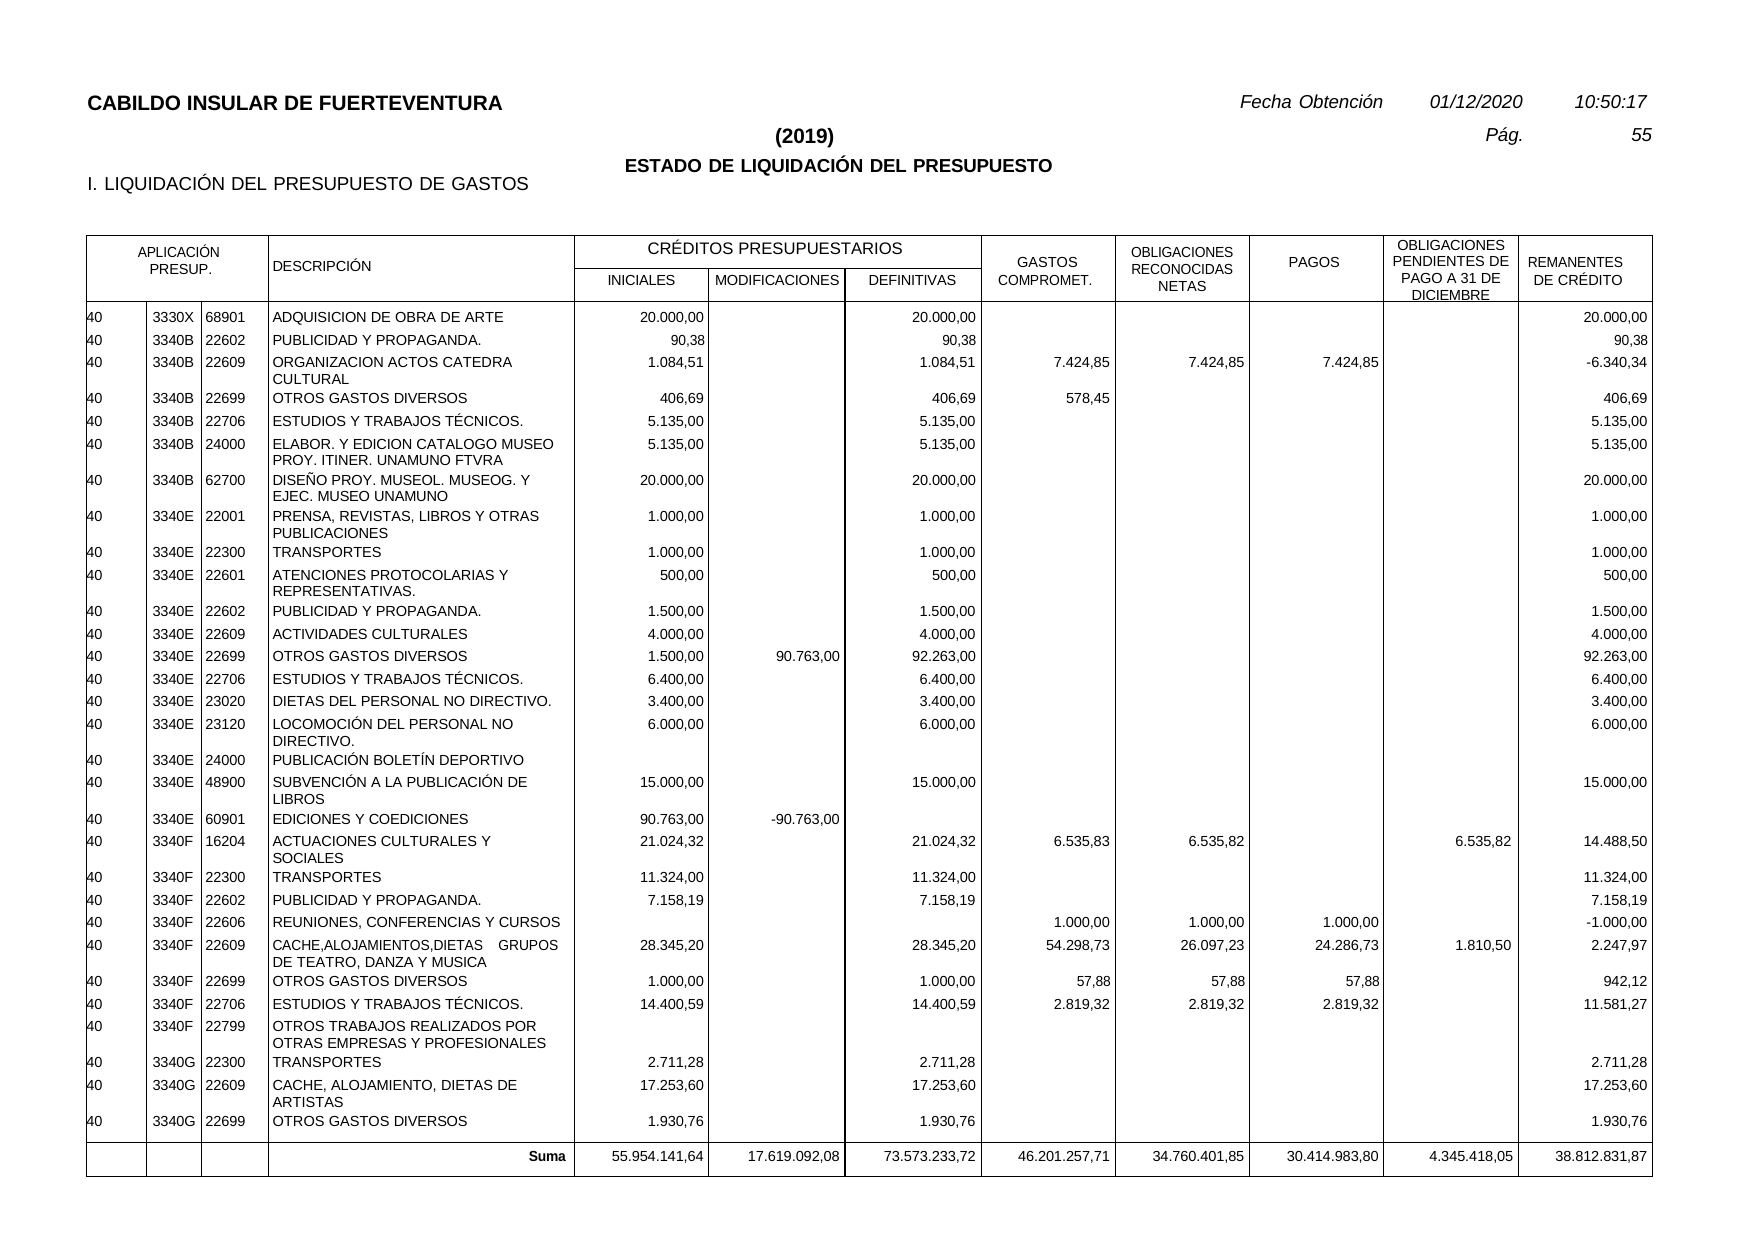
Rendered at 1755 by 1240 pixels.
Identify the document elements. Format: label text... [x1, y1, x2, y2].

table_cell 3340E [147, 543, 201, 563]
table_cell [202, 1093, 268, 1112]
table_cell 3.400,00 [1519, 690, 1652, 712]
table_cell [147, 953, 201, 971]
table_cell [1116, 868, 1249, 888]
table_cell 1.500,00 [575, 645, 708, 667]
table_cell [1250, 470, 1383, 488]
table_cell 40 [87, 328, 146, 351]
table_cell 22799 [202, 1015, 268, 1035]
table_cell [575, 1015, 708, 1035]
table_cell 20.000,00 [575, 470, 708, 488]
table_cell 7.424,85 [982, 302, 1115, 370]
table_cell [1519, 1015, 1652, 1035]
table_cell [982, 622, 1115, 645]
table_cell 40 [87, 410, 146, 432]
table_cell 22706 [202, 993, 268, 1015]
table_cell [1116, 667, 1249, 690]
table_cell PUBLICACIÓN BOLETÍN DEPORTIVO [269, 750, 574, 771]
table_cell 20.000,00 [1519, 470, 1652, 488]
table_cell 5.135,00 [1519, 410, 1652, 432]
table_cell ARTISTAS [269, 1093, 574, 1112]
table_cell 1.500,00 [846, 601, 981, 622]
table_cell LIBROS [269, 791, 574, 809]
table_header CRÉDITOS PRESUPUESTARIOS [575, 236, 981, 268]
table_cell 3340B [147, 432, 201, 452]
table_cell REUNIONES, CONFERENCIAS Y CURSOS [269, 911, 574, 933]
table_cell 4.000,00 [575, 622, 708, 645]
table_cell 1.000,00 [1519, 506, 1652, 524]
table_cell 54.298,73 [982, 934, 1115, 953]
table_cell [982, 645, 1115, 667]
table_cell 3340E [147, 771, 201, 791]
table_cell 14.400,59 [575, 993, 708, 1015]
table_cell ESTUDIOS Y TRABAJOS TÉCNICOS. [269, 993, 574, 1015]
table_cell [1250, 389, 1383, 410]
table_cell 3340G [147, 1112, 201, 1142]
table_cell 40 [87, 971, 146, 992]
table_cell [1250, 850, 1383, 868]
table_cell [87, 1143, 146, 1176]
table_cell [1519, 525, 1652, 542]
table_cell [982, 868, 1115, 888]
table_cell [87, 1093, 146, 1112]
table_cell 90,38 [846, 328, 981, 351]
table_cell 40 [87, 1112, 146, 1142]
table_cell 5.135,00 [846, 410, 981, 432]
table_cell [982, 712, 1115, 732]
table_cell [87, 732, 146, 750]
table_cell [575, 370, 708, 389]
table_cell ADQUISICION DE OBRA DE ARTE [269, 302, 574, 328]
table_cell 6.000,00 [1519, 712, 1652, 732]
table_cell 2.711,28 [575, 1053, 708, 1073]
table_cell 22602 [202, 601, 268, 622]
table_cell ATENCIONES PROTOCOLARIAS Y [269, 563, 574, 583]
table_cell OTROS GASTOS DIVERSOS [269, 389, 574, 410]
table_cell [202, 791, 268, 809]
table_cell 22300 [202, 1053, 268, 1073]
table_cell 40 [87, 645, 146, 667]
table_cell 24000 [202, 750, 268, 771]
table_cell 406,69 [1519, 389, 1652, 410]
table_cell [1250, 622, 1383, 645]
table_cell [709, 791, 844, 809]
table_cell 40 [87, 432, 146, 452]
table_cell 40 [87, 1015, 146, 1035]
table_cell 40 [87, 622, 146, 645]
table_header DESCRIPCIÓN [269, 236, 574, 301]
table_cell 22601 [202, 563, 268, 583]
table_cell 500,00 [846, 563, 981, 583]
table_cell 11.324,00 [846, 868, 981, 888]
table_cell 57,88 [982, 971, 1115, 992]
table_cell [1116, 410, 1249, 432]
table_cell 1.000,00 [1519, 543, 1652, 563]
table_cell 1.000,00 [982, 911, 1115, 933]
table_cell CULTURAL [269, 370, 574, 389]
table_cell 22609 [202, 351, 268, 370]
table_cell [575, 583, 708, 601]
table_cell [1250, 771, 1383, 791]
table_cell 22706 [202, 410, 268, 432]
table_cell 40 [87, 470, 146, 488]
table_cell [709, 690, 844, 712]
table_cell 1.084,51 [575, 351, 708, 370]
table_cell 40 [87, 543, 146, 563]
table_cell [1250, 488, 1383, 506]
table_cell 6.400,00 [846, 667, 981, 690]
table_cell [846, 525, 981, 542]
table_cell [1116, 506, 1249, 524]
table_cell [1116, 601, 1249, 622]
table_cell [1116, 583, 1249, 601]
table_cell [1384, 911, 1518, 933]
table_cell OTROS GASTOS DIVERSOS [269, 645, 574, 667]
table_cell [846, 953, 981, 971]
table_cell 3340B [147, 389, 201, 410]
table_cell [1116, 370, 1249, 389]
table_cell 62700 [202, 470, 268, 488]
table_cell 7.158,19 [575, 889, 708, 911]
table_cell 60901 [202, 809, 268, 830]
table_cell [846, 750, 981, 771]
table_cell 3330X [147, 302, 201, 328]
table_cell [1250, 563, 1383, 583]
table_cell 40 [87, 389, 146, 410]
table_cell OTROS TRABAJOS REALIZADOS POR [269, 1015, 574, 1035]
table_cell [1250, 791, 1383, 809]
table_cell [87, 1035, 146, 1053]
table_cell 21.024,32 [575, 830, 708, 850]
table_cell [982, 563, 1115, 583]
table_cell 40 [87, 302, 146, 328]
table_cell [1519, 583, 1652, 601]
table_cell 3340E [147, 712, 201, 732]
table_cell 40 [87, 712, 146, 732]
table_cell 22001 [202, 506, 268, 524]
table_cell [846, 1015, 981, 1035]
table_cell 17.253,60 [1519, 1074, 1652, 1093]
table_cell [1519, 488, 1652, 506]
table_cell [1250, 868, 1383, 888]
table_cell [1116, 622, 1249, 645]
table_cell 17.253,60 [846, 1074, 981, 1093]
table_cell 7.424,85 [1116, 302, 1249, 370]
table_cell [1250, 601, 1383, 622]
table_cell ESTUDIOS Y TRABAJOS TÉCNICOS. [269, 667, 574, 690]
table_cell 3340B [147, 351, 201, 370]
table_cell 40 [87, 911, 146, 933]
table_cell 1.000,00 [1116, 911, 1249, 933]
table_cell 90.763,00 [575, 809, 708, 830]
table_cell CACHE, ALOJAMIENTO, DIETAS DE [269, 1074, 574, 1093]
table_cell [147, 732, 201, 750]
table_cell [1250, 645, 1383, 667]
table_cell 40 [87, 506, 146, 524]
table_cell [1250, 953, 1383, 971]
table_cell 40 [87, 830, 146, 850]
table_cell 21.024,32 [846, 830, 981, 850]
table_cell 500,00 [575, 563, 708, 583]
table_cell [709, 712, 844, 732]
table_cell PROY. ITINER. UNAMUNO FTVRA [269, 452, 574, 470]
table_cell PUBLICACIONES [269, 525, 574, 542]
table_cell [709, 750, 844, 771]
table_cell [846, 791, 981, 809]
table_cell 6.000,00 [575, 712, 708, 732]
table_cell [982, 889, 1115, 911]
table_cell [1519, 750, 1652, 771]
table_cell [575, 750, 708, 771]
table_cell 1.500,00 [1519, 601, 1652, 622]
table_cell 4.000,00 [846, 622, 981, 645]
table_cell 46.201.257,71 [982, 1143, 1115, 1176]
table_cell 14.400,59 [846, 993, 981, 1015]
table_cell [575, 911, 708, 933]
table_cell [1519, 791, 1652, 809]
table_cell [147, 525, 201, 542]
table_cell [982, 791, 1115, 809]
table_cell [1250, 432, 1383, 452]
table_cell 2.711,28 [846, 1053, 981, 1073]
table_cell 22300 [202, 868, 268, 888]
table_cell 20.000,00 [846, 470, 981, 488]
table_cell 22609 [202, 934, 268, 953]
table_cell 578,45 [982, 389, 1115, 410]
table_cell [202, 850, 268, 868]
table_cell 20.000,00 [1519, 302, 1652, 328]
table_cell [575, 732, 708, 750]
table_cell [202, 1035, 268, 1053]
table_cell [202, 732, 268, 750]
table_cell 90,38 [575, 328, 708, 351]
table_cell [982, 488, 1115, 506]
table_cell 1.810,50 [1384, 934, 1518, 1142]
table_cell 1.930,76 [846, 1112, 981, 1142]
table_cell [1519, 809, 1652, 830]
table_cell [1384, 889, 1518, 911]
table_cell 3340F [147, 911, 201, 933]
table_cell [982, 667, 1115, 690]
table_cell 3340G [147, 1053, 201, 1073]
table_cell 40 [87, 1053, 146, 1073]
table_cell [1250, 809, 1383, 830]
table_cell 34.760.401,85 [1116, 1143, 1249, 1176]
table_cell PRENSA, REVISTAS, LIBROS Y OTRAS [269, 506, 574, 524]
table_cell [1116, 645, 1249, 667]
table_cell [846, 452, 981, 470]
table_cell TRANSPORTES [269, 868, 574, 888]
table_cell 11.324,00 [1519, 868, 1652, 888]
table_cell [1519, 452, 1652, 470]
table_cell 5.135,00 [1519, 432, 1652, 452]
table_cell [982, 850, 1115, 868]
table_cell 40 [87, 993, 146, 1015]
table_cell [1116, 850, 1249, 868]
table_cell [1250, 506, 1383, 524]
table_cell DIETAS DEL PERSONAL NO DIRECTIVO. [269, 690, 574, 712]
table_cell -1.000,00 [1519, 911, 1652, 933]
table_cell 40 [87, 889, 146, 911]
table_cell Suma [269, 1143, 574, 1176]
table_cell [147, 488, 201, 506]
table_cell [147, 850, 201, 868]
table_cell [575, 953, 708, 971]
table_cell [982, 583, 1115, 601]
table_cell [1519, 732, 1652, 750]
table_cell 7.158,19 [1519, 889, 1652, 911]
table_cell [982, 690, 1115, 712]
table_cell 28.345,20 [575, 934, 708, 953]
table_cell 2.711,28 [1519, 1053, 1652, 1073]
table_cell [846, 1035, 981, 1053]
table_cell [147, 452, 201, 470]
table_cell DEFINITIVAS [846, 269, 981, 301]
table_cell PUBLICIDAD Y PROPAGANDA. [269, 328, 574, 351]
table_cell [147, 1035, 201, 1053]
table_cell 40 [87, 934, 146, 953]
table_cell 15.000,00 [1519, 771, 1652, 791]
table_cell [202, 1143, 268, 1176]
table_cell 40 [87, 868, 146, 888]
table_cell [575, 1035, 708, 1053]
table_cell 22300 [202, 543, 268, 563]
table_cell 20.000,00 [846, 302, 981, 328]
table_cell 1.084,51 [846, 351, 981, 370]
table_cell 3340E [147, 601, 201, 622]
table_cell [575, 452, 708, 470]
table_cell [1250, 712, 1383, 732]
table_cell [87, 791, 146, 809]
table_cell TRANSPORTES [269, 543, 574, 563]
table_cell 38.812.831,87 [1519, 1143, 1652, 1176]
table_cell 23120 [202, 712, 268, 732]
table_cell [709, 732, 844, 750]
table_header OBLIGACIONES RECONOCIDAS NETAS [1116, 236, 1249, 301]
table_cell [1519, 1035, 1652, 1053]
table_cell 3340F [147, 934, 201, 953]
table_cell 6.535,82 [1384, 302, 1518, 850]
table_cell 23020 [202, 690, 268, 712]
table_cell 92.263,00 [1519, 645, 1652, 667]
table_cell 2.819,32 [1250, 993, 1383, 1142]
table_cell -6.340,34 [1519, 351, 1652, 370]
table_cell [846, 809, 981, 830]
table_cell 20.000,00 [575, 302, 708, 328]
table_header REMANENTES DE CRÉDITO [1519, 236, 1652, 301]
table_cell 6.400,00 [575, 667, 708, 690]
table_cell 2.247,97 [1519, 934, 1652, 953]
table_cell 22699 [202, 389, 268, 410]
table_header APLICACIÓN PRESUP. [87, 236, 268, 301]
table_cell 3340B [147, 470, 201, 488]
table_cell -90.763,00 [709, 809, 844, 1142]
table_cell [87, 850, 146, 868]
table_cell [1116, 809, 1249, 830]
table_header GASTOS COMPROMET. [982, 236, 1115, 301]
table_cell [1116, 889, 1249, 911]
table_cell 3340F [147, 868, 201, 888]
table_header OBLIGACIONES PENDIENTES DE PAGO A 31 DE DICIEMBRE [1384, 236, 1518, 301]
table_cell [846, 370, 981, 389]
table_cell [1116, 771, 1249, 791]
table_cell 90,38 [1519, 328, 1652, 351]
table_cell [1250, 750, 1383, 771]
table_cell [1250, 410, 1383, 432]
table_cell [87, 525, 146, 542]
table_cell [147, 1143, 201, 1176]
table_cell 3340E [147, 750, 201, 771]
table_cell 17.619.092,08 [709, 1143, 844, 1176]
table_cell 22606 [202, 911, 268, 933]
table_cell [202, 488, 268, 506]
table_cell [147, 791, 201, 809]
table_cell TRANSPORTES [269, 1053, 574, 1073]
table_cell [982, 732, 1115, 750]
table_cell [87, 488, 146, 506]
table_cell 90.763,00 [709, 302, 844, 667]
table_cell DE TEATRO, DANZA Y MUSICA [269, 953, 574, 971]
table_cell [1116, 543, 1249, 563]
table_cell [846, 488, 981, 506]
table_cell [575, 850, 708, 868]
table_cell [1116, 953, 1249, 971]
table_cell [1250, 889, 1383, 911]
table_cell 3340E [147, 645, 201, 667]
table_cell [846, 911, 981, 933]
table_cell 3340F [147, 971, 201, 992]
table_cell [846, 732, 981, 750]
table_cell [1250, 732, 1383, 750]
table_cell [982, 410, 1115, 432]
table_cell 7.424,85 [1250, 302, 1383, 370]
table_cell [1384, 868, 1518, 888]
table_cell 5.135,00 [575, 432, 708, 452]
table_cell [982, 452, 1115, 470]
table_cell 3340E [147, 809, 201, 830]
table_cell 3340E [147, 690, 201, 712]
table_cell 3340E [147, 667, 201, 690]
table_cell 57,88 [1250, 971, 1383, 992]
table_cell 3340E [147, 622, 201, 645]
table_cell 2.819,32 [1116, 993, 1249, 1142]
table_cell 3340B [147, 328, 201, 351]
table_cell 3340F [147, 830, 201, 850]
table_cell [1250, 830, 1383, 850]
table_cell [1519, 1093, 1652, 1112]
table_cell [202, 583, 268, 601]
table_cell [1116, 488, 1249, 506]
table_cell [87, 370, 146, 389]
table_cell 1.930,76 [1519, 1112, 1652, 1142]
table_cell 22706 [202, 667, 268, 690]
table_cell 40 [87, 771, 146, 791]
table_cell 4.000,00 [1519, 622, 1652, 645]
table_cell 1.930,76 [575, 1112, 708, 1142]
table_cell 22609 [202, 622, 268, 645]
table_cell 24.286,73 [1250, 934, 1383, 953]
table_cell [202, 452, 268, 470]
table_cell 22602 [202, 328, 268, 351]
table_cell [1116, 563, 1249, 583]
table_cell 3.400,00 [575, 690, 708, 712]
table_cell 24000 [202, 432, 268, 452]
table_cell [147, 370, 201, 389]
table_cell 5.135,00 [575, 410, 708, 432]
table_cell 40 [87, 351, 146, 370]
table_cell [1116, 791, 1249, 809]
table_cell MODIFICACIONES [709, 269, 844, 301]
table_cell 3340F [147, 993, 201, 1015]
table_cell [846, 850, 981, 868]
table_cell [982, 601, 1115, 622]
table_cell OTROS GASTOS DIVERSOS [269, 1112, 574, 1142]
table_cell 92.263,00 [846, 645, 981, 667]
table_cell 500,00 [1519, 563, 1652, 583]
table_cell 6.000,00 [846, 712, 981, 732]
table_cell [147, 583, 201, 601]
table_cell [147, 1093, 201, 1112]
table_cell 30.414.983,80 [1250, 1143, 1383, 1176]
table_cell [1116, 389, 1249, 410]
table_cell [846, 583, 981, 601]
table_cell SUBVENCIÓN A LA PUBLICACIÓN DE [269, 771, 574, 791]
table_cell [982, 370, 1115, 389]
table_cell 16204 [202, 830, 268, 850]
table_cell 40 [87, 750, 146, 771]
table_cell 3340G [147, 1074, 201, 1093]
table_cell [982, 432, 1115, 452]
table_cell 7.158,19 [846, 889, 981, 911]
table_cell ORGANIZACION ACTOS CATEDRA [269, 351, 574, 370]
table_cell [1116, 750, 1249, 771]
table_cell [1250, 583, 1383, 601]
table_cell 3340F [147, 1015, 201, 1035]
table_cell ESTUDIOS Y TRABAJOS TÉCNICOS. [269, 410, 574, 432]
table_cell 55.954.141,64 [575, 1143, 708, 1176]
table_cell [709, 771, 844, 791]
table_cell CACHE,ALOJAMIENTOS,DIETAS GRUPOS [269, 934, 574, 953]
table_cell 28.345,20 [846, 934, 981, 953]
table_cell [202, 525, 268, 542]
table_cell ACTIVIDADES CULTURALES [269, 622, 574, 645]
table_cell [846, 1093, 981, 1112]
table_cell LOCOMOCIÓN DEL PERSONAL NO [269, 712, 574, 732]
table_cell 4.345.418,05 [1384, 1143, 1518, 1176]
table_cell 3.400,00 [846, 690, 981, 712]
table_cell [1116, 712, 1249, 732]
table_cell 406,69 [575, 389, 708, 410]
table_cell 17.253,60 [575, 1074, 708, 1093]
table_cell 22699 [202, 645, 268, 667]
table_cell INICIALES [575, 269, 708, 301]
table_cell 1.000,00 [575, 543, 708, 563]
table_cell 3340B [147, 410, 201, 432]
table_cell 57,88 [1116, 971, 1249, 992]
table_cell SOCIALES [269, 850, 574, 868]
table_cell 5.135,00 [846, 432, 981, 452]
table_cell 68901 [202, 302, 268, 328]
table_cell OTRAS EMPRESAS Y PROFESIONALES [269, 1035, 574, 1053]
table_cell 22602 [202, 889, 268, 911]
table_cell 22699 [202, 1112, 268, 1142]
table_cell OTROS GASTOS DIVERSOS [269, 971, 574, 992]
table_cell [982, 525, 1115, 542]
table_cell [982, 771, 1115, 791]
table_cell [1116, 452, 1249, 470]
table_cell 3340E [147, 563, 201, 583]
table_cell 22609 [202, 1074, 268, 1093]
table_cell 1.000,00 [846, 506, 981, 524]
table_cell 1.000,00 [575, 506, 708, 524]
table_cell 40 [87, 667, 146, 690]
table_cell [982, 953, 1115, 971]
table_cell [1116, 732, 1249, 750]
table_cell [982, 543, 1115, 563]
table_cell [575, 488, 708, 506]
table_cell 11.324,00 [575, 868, 708, 888]
table_cell 40 [87, 1074, 146, 1093]
table_cell 40 [87, 601, 146, 622]
table_cell 406,69 [846, 389, 981, 410]
table_cell 6.535,83 [982, 830, 1115, 850]
table_cell DISEÑO PROY. MUSEOL. MUSEOG. Y [269, 470, 574, 488]
table_cell 15.000,00 [575, 771, 708, 791]
table_cell ELABOR. Y EDICION CATALOGO MUSEO [269, 432, 574, 452]
table_cell [87, 452, 146, 470]
table_cell 2.819,32 [982, 993, 1115, 1142]
table_cell 6.400,00 [1519, 667, 1652, 690]
table_cell [202, 953, 268, 971]
table_cell [1250, 525, 1383, 542]
table_cell [1384, 850, 1518, 868]
table_cell [1519, 953, 1652, 971]
table_cell REPRESENTATIVAS. [269, 583, 574, 601]
table_cell [1519, 850, 1652, 868]
table_cell [1250, 370, 1383, 389]
table_cell [1250, 543, 1383, 563]
table_cell [1116, 470, 1249, 488]
table_cell 3340E [147, 506, 201, 524]
table_cell 48900 [202, 771, 268, 791]
table_cell 15.000,00 [846, 771, 981, 791]
table_cell PUBLICIDAD Y PROPAGANDA. [269, 601, 574, 622]
table_cell EJEC. MUSEO UNAMUNO [269, 488, 574, 506]
table_cell EDICIONES Y COEDICIONES [269, 809, 574, 830]
table_cell 40 [87, 809, 146, 830]
table_cell 14.488,50 [1519, 830, 1652, 850]
table_cell [575, 1093, 708, 1112]
table_cell 1.000,00 [1250, 911, 1383, 933]
table_cell [87, 953, 146, 971]
table_cell [982, 506, 1115, 524]
table_cell [982, 809, 1115, 830]
table_cell 1.500,00 [575, 601, 708, 622]
table_cell [575, 791, 708, 809]
table_cell DIRECTIVO. [269, 732, 574, 750]
table_cell 1.000,00 [846, 971, 981, 992]
table_cell [982, 750, 1115, 771]
table_cell [87, 583, 146, 601]
table_cell [1116, 432, 1249, 452]
table_cell 1.000,00 [575, 971, 708, 992]
table_cell [1250, 667, 1383, 690]
table_cell [1250, 690, 1383, 712]
table_cell 942,12 [1519, 971, 1652, 992]
table_cell [1519, 370, 1652, 389]
table_cell [982, 470, 1115, 488]
table_header PAGOS [1250, 236, 1383, 301]
table_cell 11.581,27 [1519, 993, 1652, 1015]
table_cell 1.000,00 [846, 543, 981, 563]
table_cell ACTUACIONES CULTURALES Y [269, 830, 574, 850]
table_cell 3340F [147, 889, 201, 911]
table_cell [1116, 525, 1249, 542]
table_cell [1250, 452, 1383, 470]
table_cell [202, 370, 268, 389]
table_cell 26.097,23 [1116, 934, 1249, 953]
table_cell [1116, 690, 1249, 712]
table_cell 40 [87, 690, 146, 712]
table_cell PUBLICIDAD Y PROPAGANDA. [269, 889, 574, 911]
table_cell [575, 525, 708, 542]
table_cell 73.573.233,72 [846, 1143, 981, 1176]
table_cell 40 [87, 563, 146, 583]
table_cell 22699 [202, 971, 268, 992]
table_cell [709, 667, 844, 690]
table_cell 6.535,82 [1116, 830, 1249, 850]
